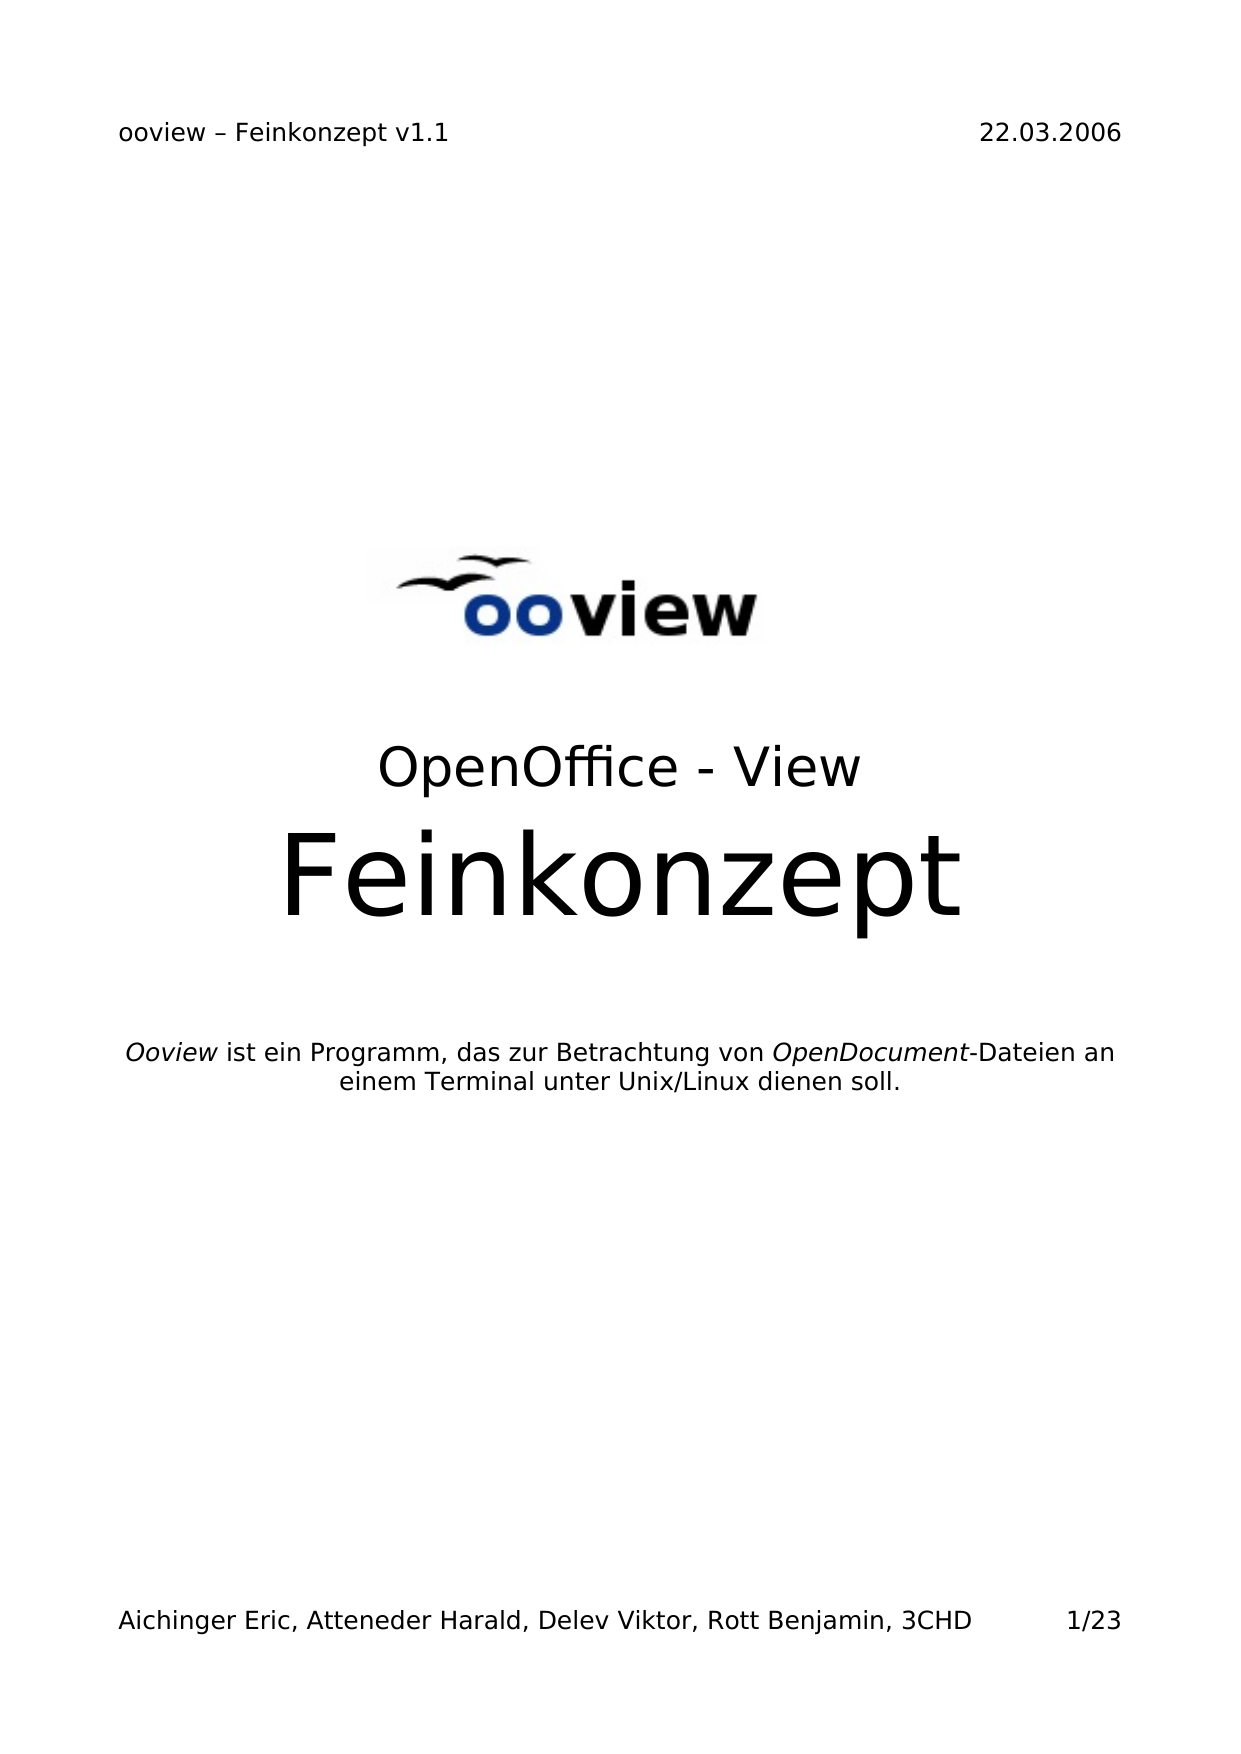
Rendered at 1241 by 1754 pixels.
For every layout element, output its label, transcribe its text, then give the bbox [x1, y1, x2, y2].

text OpenOffice - View [118, 736, 1122, 799]
text Feinkonzept [118, 811, 1122, 942]
picture [366, 546, 780, 669]
text Ooview ist ein Programm, das zur Betrachtung von OpenDocument-Dateien an einem Terminal unter Unix/Linux dienen soll. [118, 1038, 1122, 1096]
